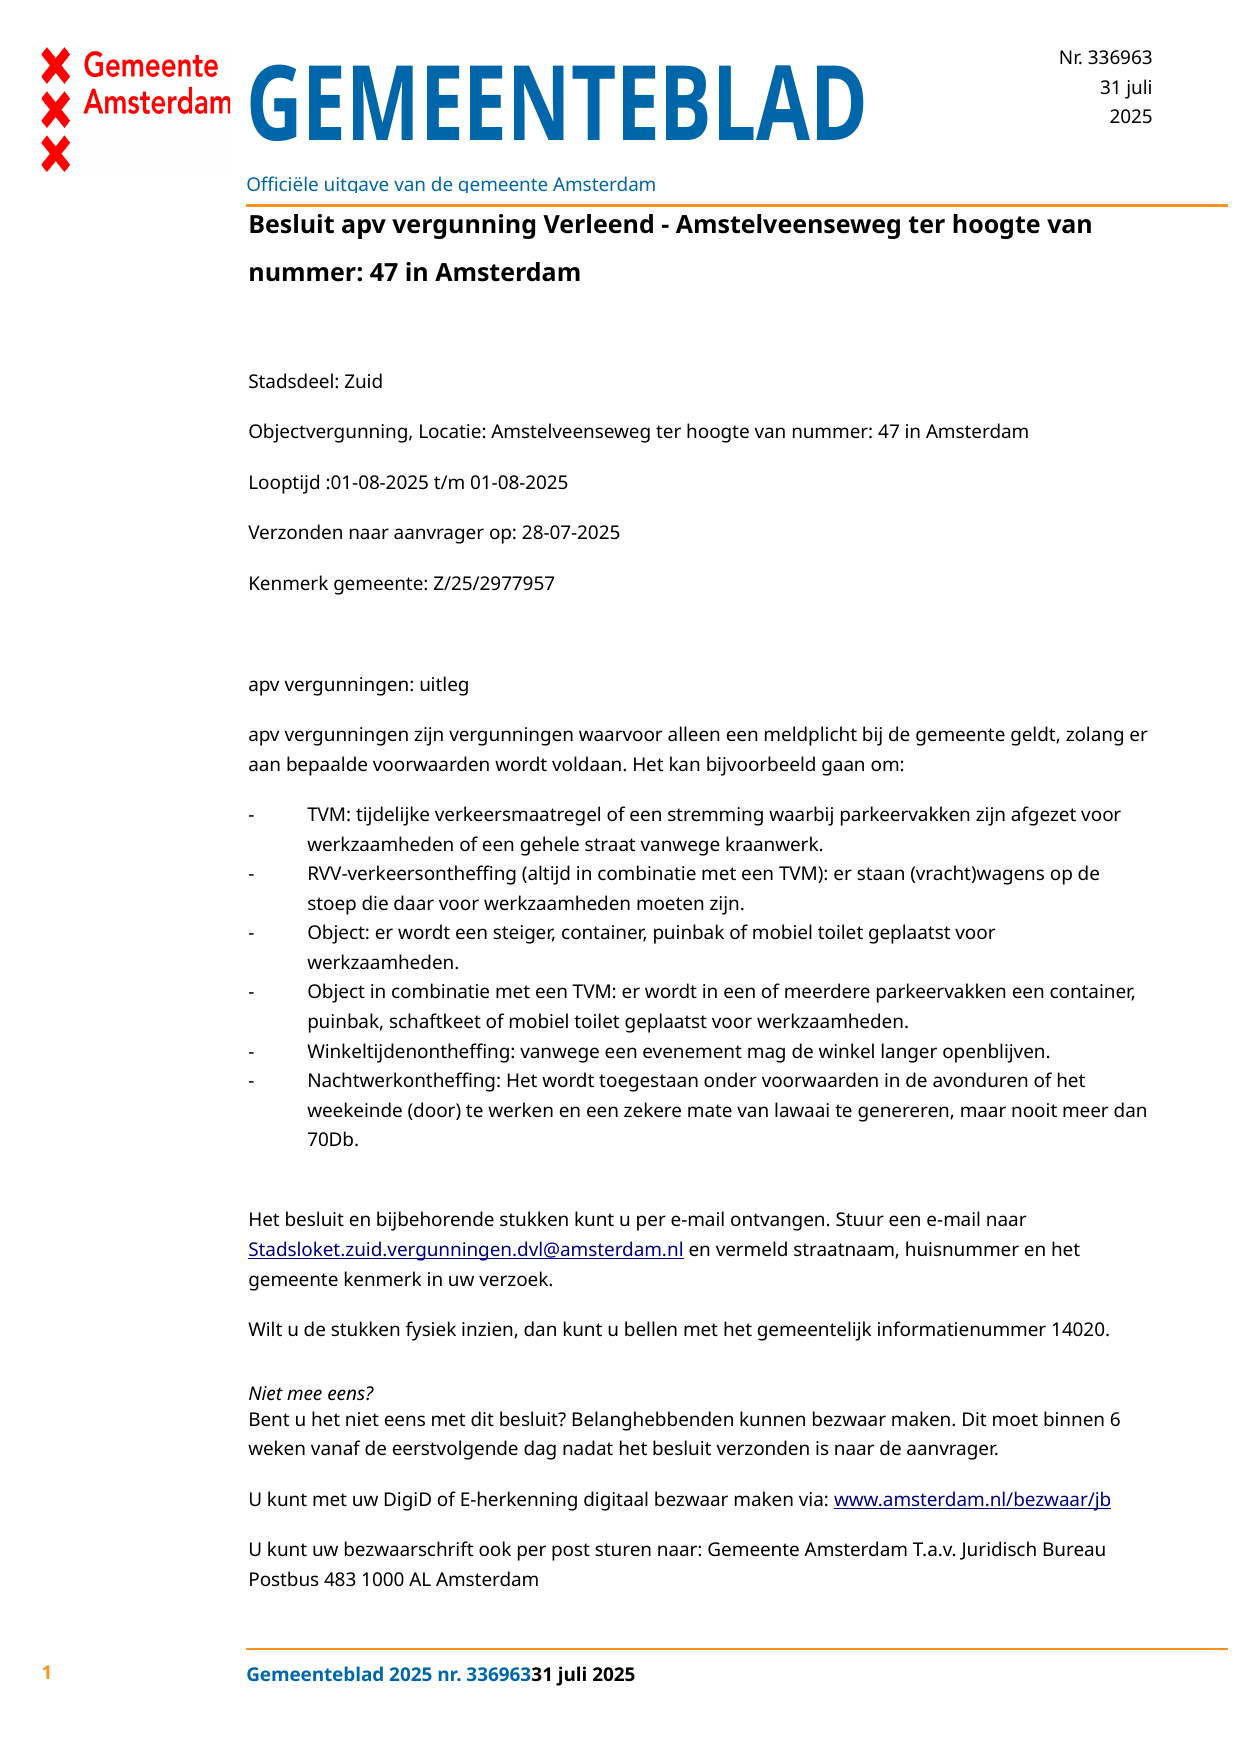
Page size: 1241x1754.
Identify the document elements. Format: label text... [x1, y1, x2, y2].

list Object: er wordt een steiger, container, puinbak of mobiel toilet geplaatst voor werkzaamheden. [248, 919, 1152, 975]
text U kunt met uw DigiD of E-herkenning digitaal bezwaar maken via: www.amsterdam.nl/bezwaar/jb [248, 1486, 1152, 1512]
text U kunt uw bezwaarschrift ook per post sturen naar: Gemeente Amsterdam T.a.v. Juridisch Bureau Postbus 483 1000 AL Amsterdam [248, 1536, 1152, 1592]
list RVV-verkeersontheffing (altijd in combinatie met een TVM): er staan (vracht)wagens op de stoep die daar voor werkzaamheden moeten zijn. [248, 860, 1152, 916]
text Looptijd :01-08-2025 t/m 01-08-2025 [248, 469, 1152, 495]
text Het besluit en bijbehorende stukken kunt u per e-mail ontvangen. Stuur een e-mail naar Stadsloket.zuid.vergunningen.dvl@amsterdam.nl en vermeld straatnaam, huisnummer en het gemeente kenmerk in uw verzoek. [248, 1207, 1152, 1292]
text apv vergunningen zijn vergunningen waarvoor alleen een meldplicht bij de gemeente geldt, zolang er aan bepaalde voorwaarden wordt voldaan. Het kan bijvoorbeeld gaan om: [248, 721, 1152, 777]
text Stadsdeel: Zuid [248, 368, 1152, 394]
picture [41, 47, 231, 172]
text Wilt u de stukken fysiek inzien, dan kunt u bellen met het gemeentelijk informatienummer 14020. [248, 1316, 1152, 1342]
text Bent u het niet eens met dit besluit? Belanghebbenden kunnen bezwaar maken. Dit moet binnen 6 weken vanaf de eerstvolgende dag nadat het besluit verzonden is naar de aanvrager. [248, 1406, 1152, 1461]
text apv vergunningen: uitleg [248, 671, 1152, 697]
text Kenmerk gemeente: Z/25/2977957 [248, 570, 1152, 596]
text Besluit apv vergunning Verleend - Amstelveenseweg ter hoogte van nummer: 47 in Amsterdam [248, 207, 1152, 288]
list Winkeltijdenontheffing: vanwege een evenement mag de winkel langer openblijven. [248, 1038, 1152, 1064]
text Objectvergunning, Locatie: Amstelveenseweg ter hoogte van nummer: 47 in Amsterdam [248, 419, 1152, 444]
list Nachtwerkontheffing: Het wordt toegestaan onder voorwaarden in de avonduren of het weekeinde (door) te werken en een zekere mate van lawaai te genereren, maar nooit meer dan 70Db. [248, 1067, 1152, 1152]
text Niet mee eens? [248, 1380, 1152, 1406]
text Verzonden naar aanvrager op: 28-07-2025 [248, 519, 1152, 545]
list Object in combinatie met een TVM: er wordt in een of meerdere parkeervakken een container, puinbak, schaftkeet of mobiel toilet geplaatst voor werkzaamheden. [248, 979, 1152, 1034]
list TVM: tijdelijke verkeersmaatregel of een stremming waarbij parkeervakken zijn afgezet voor werkzaamheden of een gehele straat vanwege kraanwerk. [248, 801, 1152, 857]
